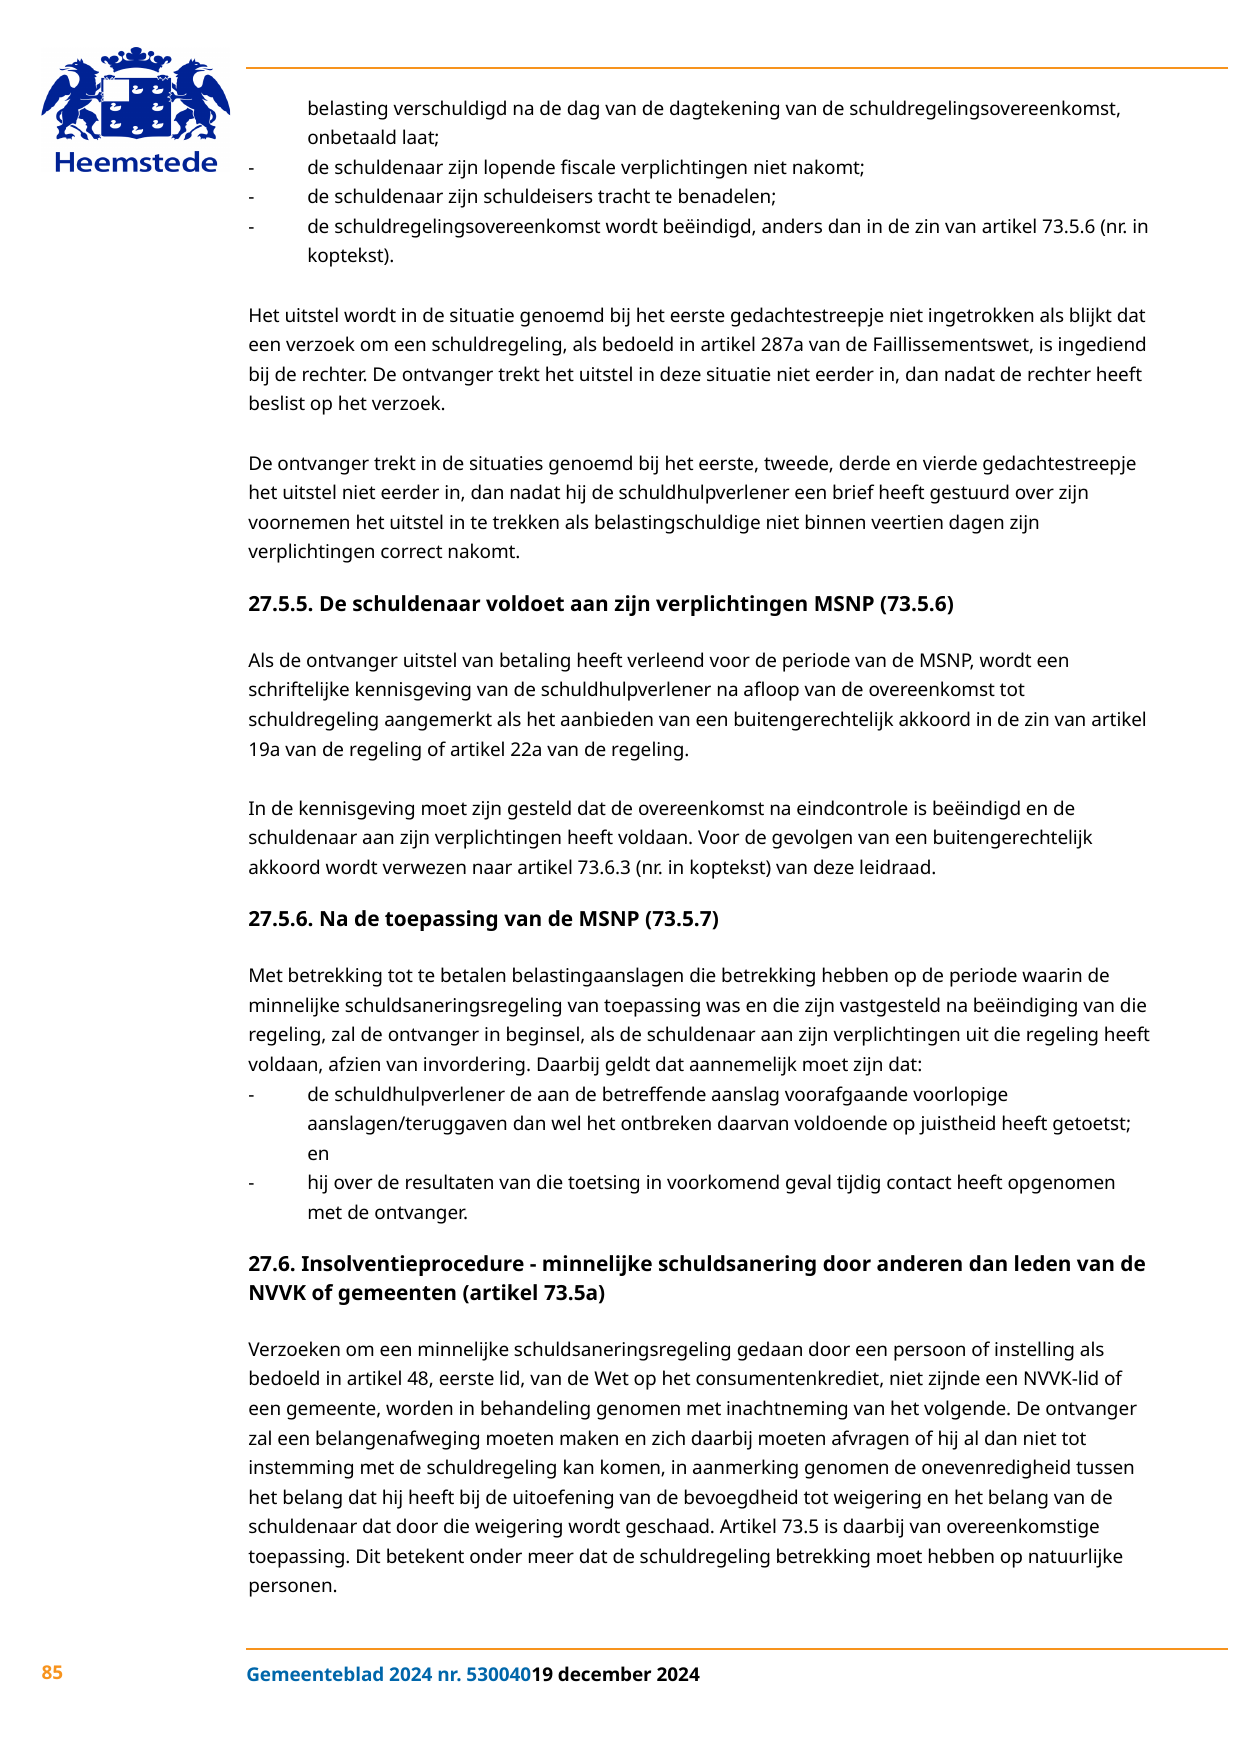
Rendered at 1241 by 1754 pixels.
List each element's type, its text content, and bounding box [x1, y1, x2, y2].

text In de kennisgeving moet zijn gesteld dat de overeenkomst na eindcontrole is beëindigd en de schuldenaar aan zijn verplichtingen heeft voldaan. Voor de gevolgen van een buitengerechtelijk akkoord wordt verwezen naar artikel 73.6.3 (nr. in koptekst) van deze leidraad. [248, 795, 1152, 880]
list de schuldenaar zijn schuldeisers tracht te benadelen; [248, 183, 1152, 209]
text Het uitstel wordt in de situatie genoemd bij het eerste gedachtestreepje niet ingetrokken als blijkt dat een verzoek om een schuldregeling, als bedoeld in artikel 287a van de Faillissementswet, is ingediend bij de rechter. De ontvanger trekt het uitstel in deze situatie niet eerder in, dan nadat de rechter heeft beslist op het verzoek. [248, 302, 1152, 416]
text 27.5.5. De schuldenaar voldoet aan zijn verplichtingen MSNP (73.5.6) [248, 589, 1152, 617]
list de schuldregelingsovereenkomst wordt beëindigd, anders dan in de zin van artikel 73.5.6 (nr. in koptekst). [248, 213, 1152, 268]
text Als de ontvanger uitstel van betaling heeft verleend voor de periode van de MSNP, wordt een schriftelijke kennisgeving van de schuldhulpverlener na afloop van de overeenkomst tot schuldregeling aangemerkt als het aanbieden van een buitengerechtelijk akkoord in de zin van artikel 19a van de regeling of artikel 22a van de regeling. [248, 647, 1152, 761]
list belasting verschuldigd na de dag van de dagtekening van de schuldregelingsovereenkomst, onbetaald laat; [248, 95, 1152, 150]
list de schuldenaar zijn lopende fiscale verplichtingen niet nakomt; [248, 154, 1152, 180]
picture [41, 47, 231, 172]
text 27.5.6. Na de toepassing van de MSNP (73.5.7) [248, 904, 1152, 933]
list hij over de resultaten van die toetsing in voorkomend geval tijdig contact heeft opgenomen met de ontvanger. [248, 1169, 1152, 1225]
text Met betrekking tot te betalen belastingaanslagen die betrekking hebben op de periode waarin de minnelijke schuldsaneringsregeling van toepassing was en die zijn vastgesteld na beëindiging van die regeling, zal de ontvanger in beginsel, als de schuldenaar aan zijn verplichtingen uit die regeling heeft voldaan, afzien van invordering. Daarbij geldt dat aannemelijk moet zijn dat: [248, 962, 1152, 1077]
text Verzoeken om een minnelijke schuldsaneringsregeling gedaan door een persoon of instelling als bedoeld in artikel 48, eerste lid, van de Wet op het consumentenkrediet, niet zijnde een NVVK-lid of een gemeente, worden in behandeling genomen met inachtneming van het volgende. De ontvanger zal een belangenafweging moeten maken en zich daarbij moeten afvragen of hij al dan niet tot instemming met de schuldregeling kan komen, in aanmerking genomen de onevenredigheid tussen het belang dat hij heeft bij de uitoefening van de bevoegdheid tot weigering en het belang van de schuldenaar dat door die weigering wordt geschaad. Artikel 73.5 is daarbij van overeenkomstige toepassing. Dit betekent onder meer dat de schuldregeling betrekking moet hebben op natuurlijke personen. [248, 1336, 1152, 1598]
list de schuldhulpverlener de aan de betreffende aanslag voorafgaande voorlopige aanslagen/teruggaven dan wel het ontbreken daarvan voldoende op juistheid heeft getoetst; en [248, 1081, 1152, 1166]
text 27.6. Insolventieprocedure - minnelijke schuldsanering door anderen dan leden van de NVVK of gemeenten (artikel 73.5a) [248, 1249, 1152, 1306]
text De ontvanger trekt in de situaties genoemd bij het eerste, tweede, derde en vierde gedachtestreepje het uitstel niet eerder in, dan nadat hij de schuldhulpverlener een brief heeft gestuurd over zijn voornemen het uitstel in te trekken als belastingschuldige niet binnen veertien dagen zijn verplichtingen correct nakomt. [248, 450, 1152, 564]
